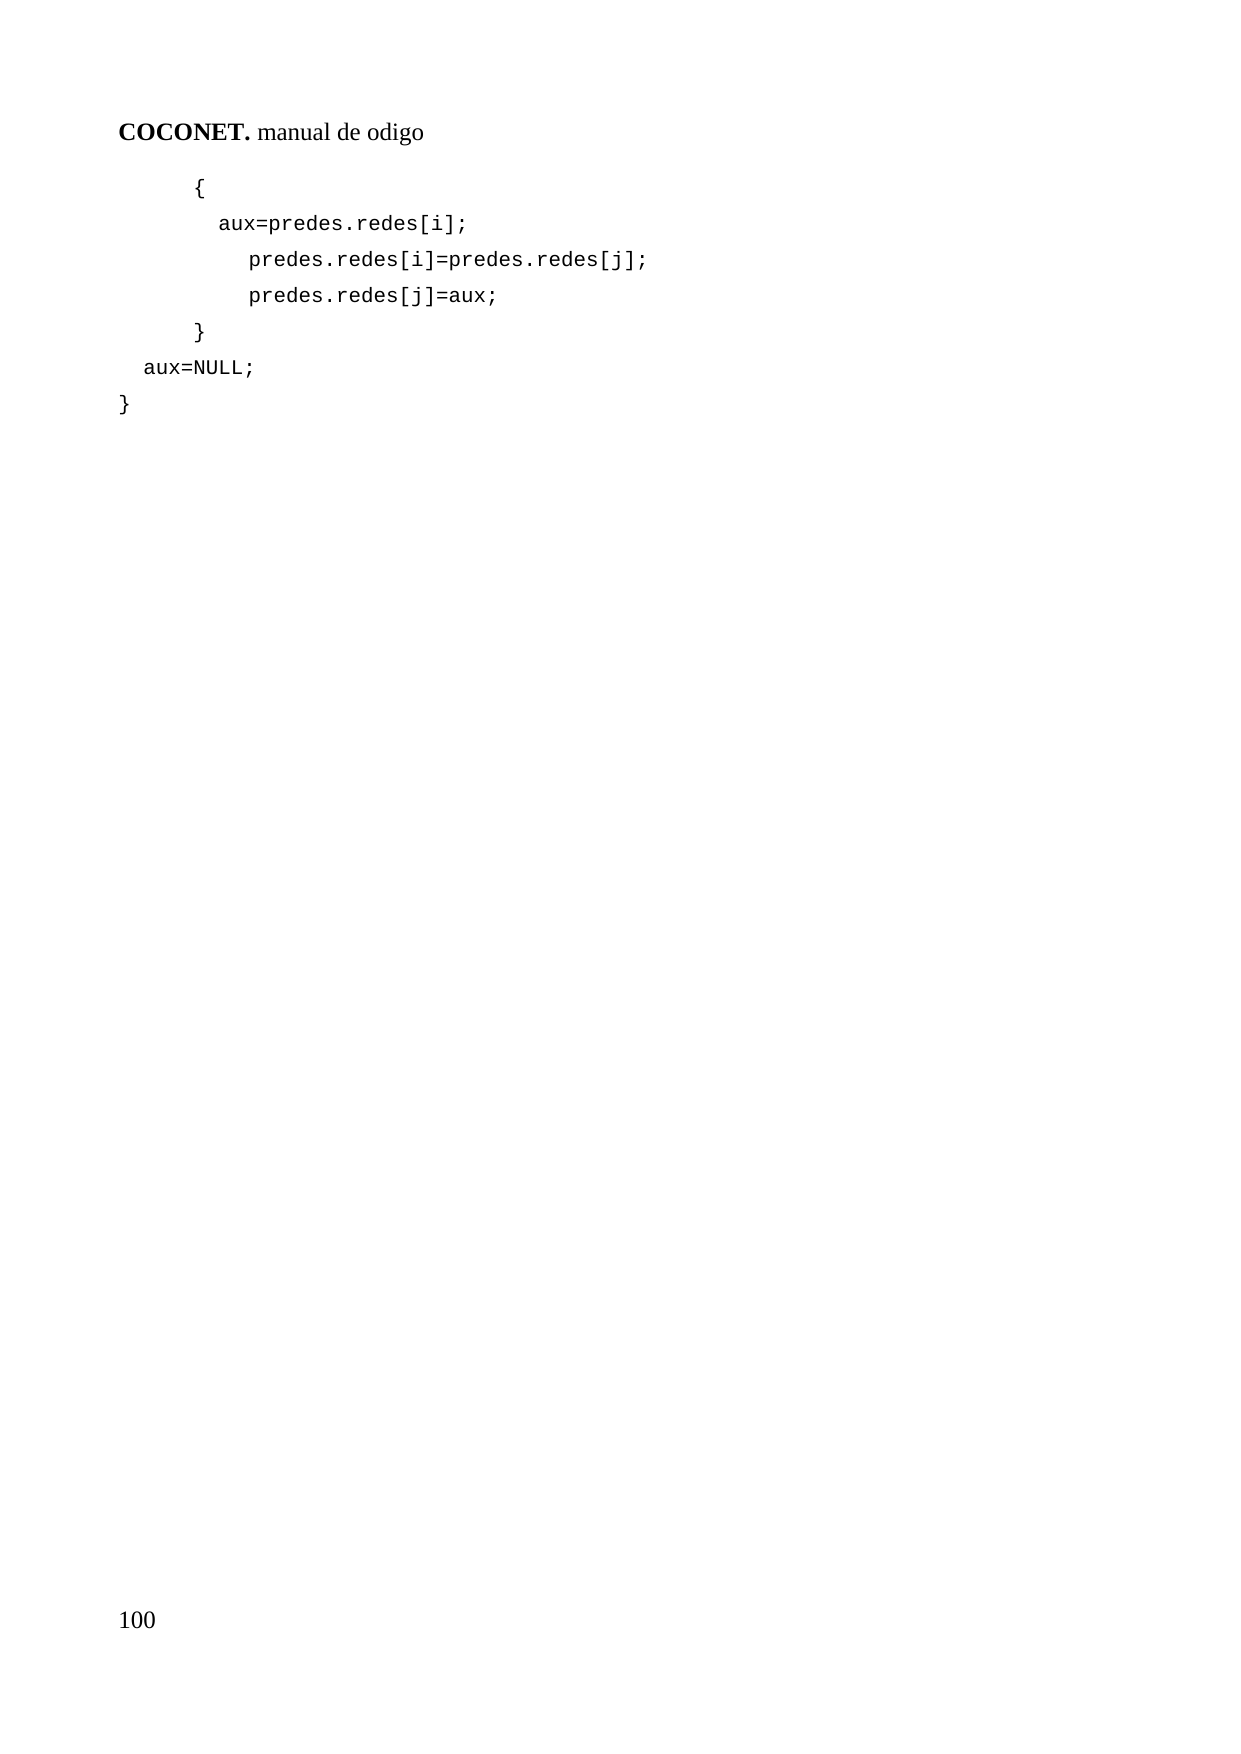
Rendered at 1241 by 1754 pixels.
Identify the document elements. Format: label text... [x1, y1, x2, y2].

text } [118, 321, 1122, 345]
text { [118, 177, 1122, 201]
text aux=predes.redes[i]; [118, 213, 1122, 237]
text predes.redes[i]=predes.redes[j]; [118, 249, 1122, 273]
text } [118, 393, 1122, 417]
text predes.redes[j]=aux; [118, 285, 1122, 309]
text aux=NULL; [118, 357, 1122, 381]
